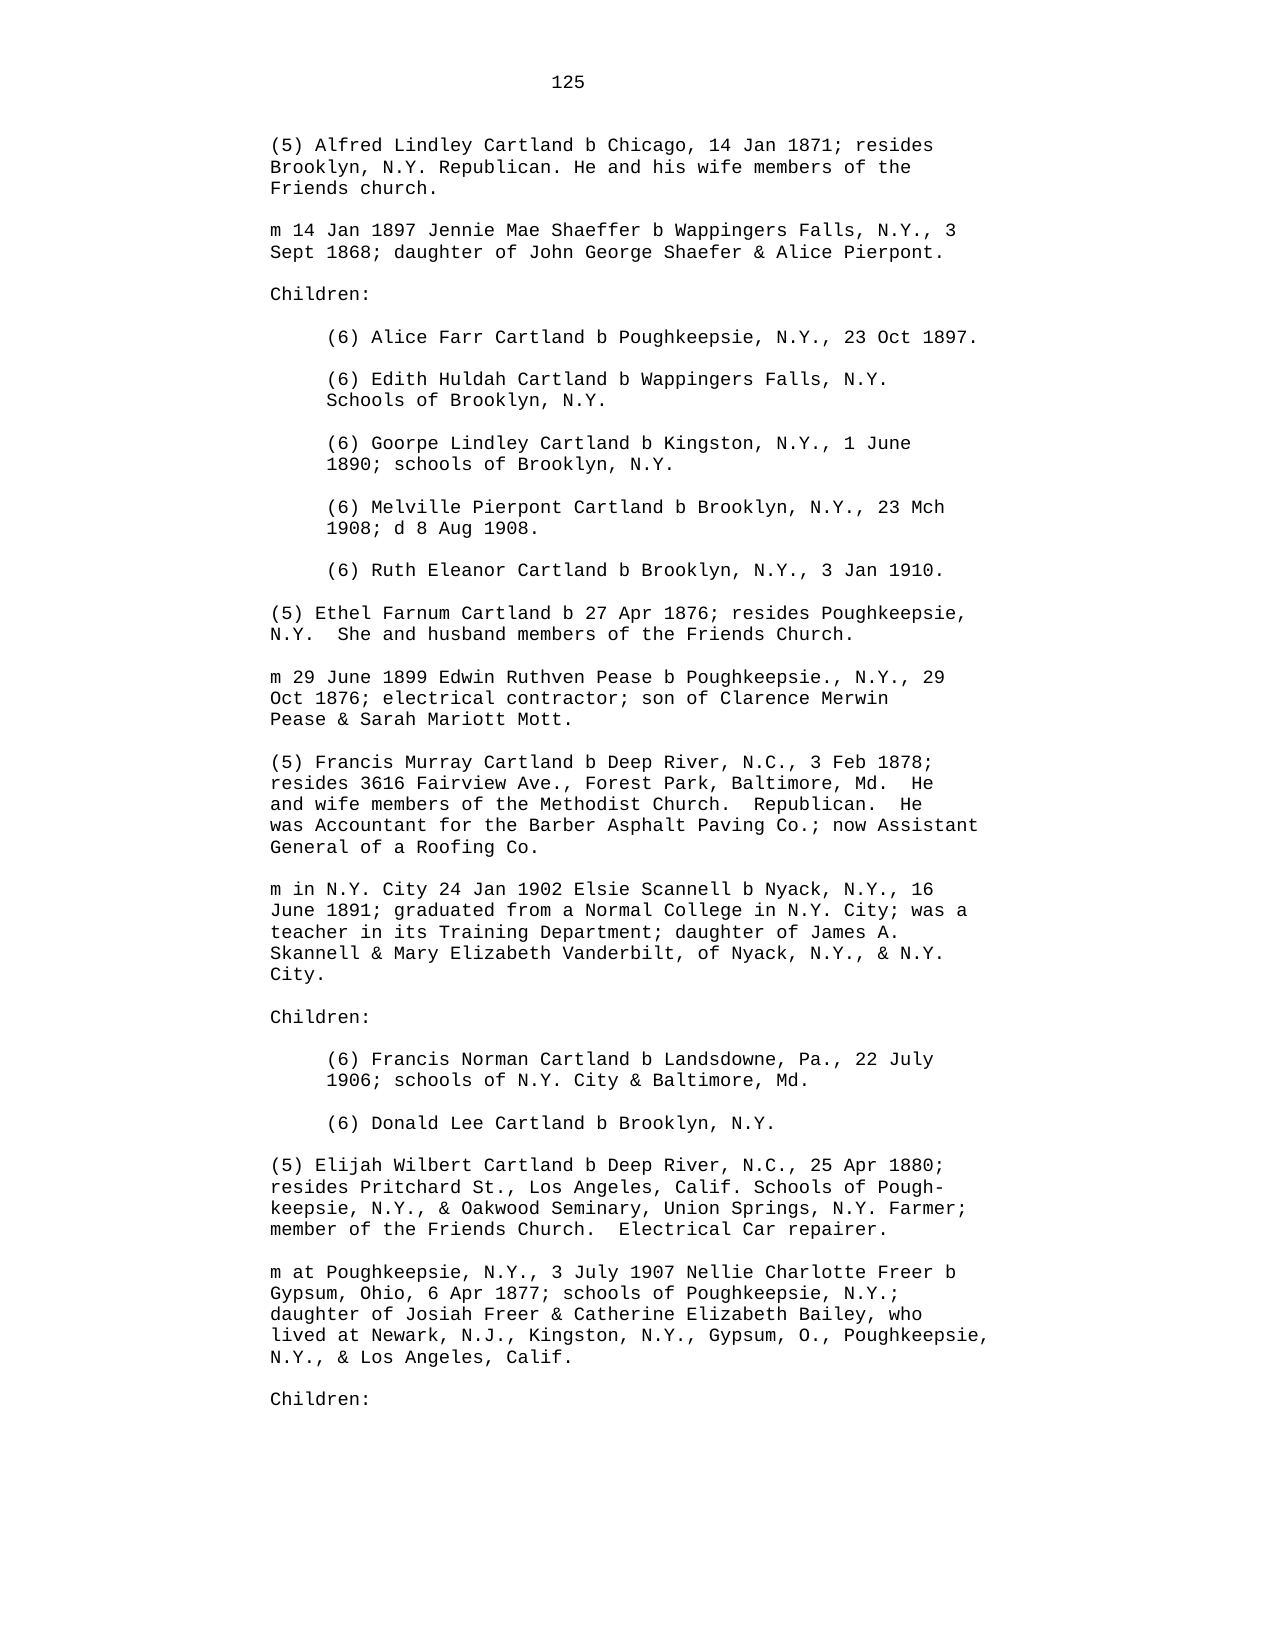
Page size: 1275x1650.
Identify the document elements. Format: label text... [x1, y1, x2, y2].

text Skannell & Mary Elizabeth Vanderbilt, of Nyack, N.Y., & N.Y. [225, 944, 1157, 965]
text m 29 June 1899 Edwin Ruthven Pease b Poughkeepsie., N.Y., 29 [225, 667, 1157, 689]
text (5) Francis Murray Cartland b Deep River, N.C., 3 Feb 1878; [225, 752, 1157, 774]
text m in N.Y. City 24 Jan 1902 Elsie Scannell b Nyack, N.Y., 16 [225, 880, 1157, 901]
text 1906; schools of N.Y. City & Baltimore, Md. [225, 1071, 1157, 1092]
text teacher in its Training Department; daughter of James A. [225, 922, 1157, 944]
text (6) Alice Farr Cartland b Poughkeepsie, N.Y., 23 Oct 1897. [225, 327, 1157, 349]
text 125 [225, 72, 1157, 94]
text 1908; d 8 Aug 1908. [225, 519, 1157, 540]
text lived at Newark, N.J., Kingston, N.Y., Gypsum, O., Poughkeepsie, [225, 1326, 1157, 1347]
text Pease & Sarah Mariott Mott. [225, 710, 1157, 731]
text June 1891; graduated from a Normal College in N.Y. City; was a [225, 901, 1157, 922]
text N.Y. She and husband members of the Friends Church. [225, 625, 1157, 646]
text (5) Elijah Wilbert Cartland b Deep River, N.C., 25 Apr 1880; [225, 1156, 1157, 1177]
text resides Pritchard St., Los Angeles, Calif. Schools of Pough- [225, 1177, 1157, 1199]
text (6) Melville Pierpont Cartland b Brooklyn, N.Y., 23 Mch [225, 497, 1157, 519]
text daughter of Josiah Freer & Catherine Elizabeth Bailey, who [225, 1305, 1157, 1326]
text Brooklyn, N.Y. Republican. He and his wife members of the [225, 157, 1157, 179]
text Children: [225, 285, 1157, 306]
text (6) Ruth Eleanor Cartland b Brooklyn, N.Y., 3 Jan 1910. [225, 561, 1157, 582]
text (5) Alfred Lindley Cartland b Chicago, 14 Jan 1871; resides [225, 136, 1157, 157]
text Oct 1876; electrical contractor; son of Clarence Merwin [225, 689, 1157, 710]
text (6) Edith Huldah Cartland b Wappingers Falls, N.Y. [225, 370, 1157, 391]
text Friends church. [225, 179, 1157, 200]
text Schools of Brooklyn, N.Y. [225, 391, 1157, 412]
text General of a Roofing Co. [225, 837, 1157, 859]
text (5) Ethel Farnum Cartland b 27 Apr 1876; resides Poughkeepsie, [225, 604, 1157, 625]
text (6) Donald Lee Cartland b Brooklyn, N.Y. [225, 1114, 1157, 1135]
text was Accountant for the Barber Asphalt Paving Co.; now Assistant [225, 816, 1157, 837]
text Children: [225, 1007, 1157, 1029]
text (6) Goorpe Lindley Cartland b Kingston, N.Y., 1 June [225, 434, 1157, 455]
text member of the Friends Church. Electrical Car repairer. [225, 1220, 1157, 1241]
text Gypsum, Ohio, 6 Apr 1877; schools of Poughkeepsie, N.Y.; [225, 1284, 1157, 1305]
text Children: [225, 1390, 1157, 1411]
text 1890; schools of Brooklyn, N.Y. [225, 455, 1157, 476]
text m 14 Jan 1897 Jennie Mae Shaeffer b Wappingers Falls, N.Y., 3 [225, 221, 1157, 242]
text Sept 1868; daughter of John George Shaefer & Alice Pierpont. [225, 242, 1157, 264]
text N.Y., & Los Angeles, Calif. [225, 1347, 1157, 1369]
text City. [225, 965, 1157, 986]
text resides 3616 Fairview Ave., Forest Park, Baltimore, Md. He [225, 774, 1157, 795]
text keepsie, N.Y., & Oakwood Seminary, Union Springs, N.Y. Farmer; [225, 1199, 1157, 1220]
text (6) Francis Norman Cartland b Landsdowne, Pa., 22 July [225, 1050, 1157, 1071]
text and wife members of the Methodist Church. Republican. He [225, 795, 1157, 816]
text m at Poughkeepsie, N.Y., 3 July 1907 Nellie Charlotte Freer b [225, 1262, 1157, 1284]
